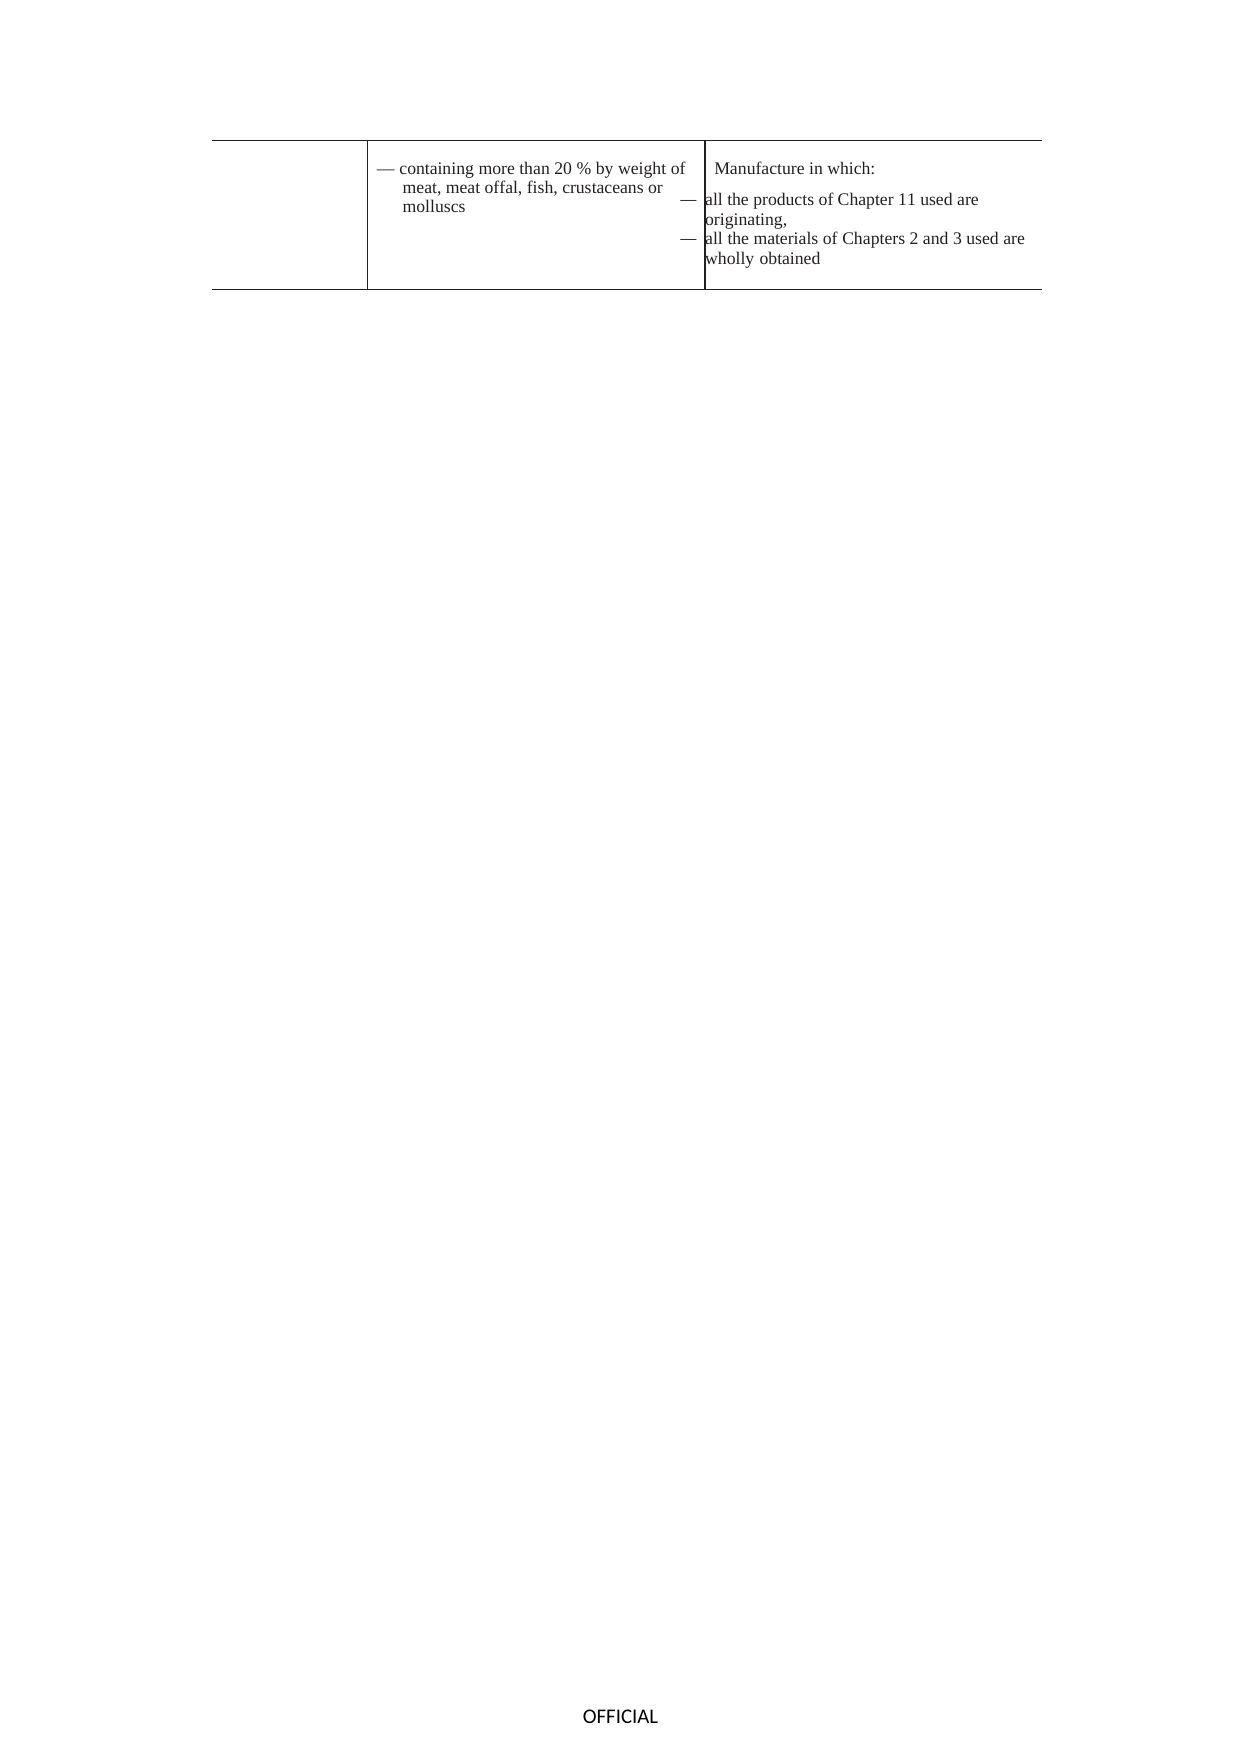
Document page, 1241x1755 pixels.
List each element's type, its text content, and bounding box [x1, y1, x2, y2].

table_cell [212, 141, 367, 289]
table_cell Manufacture in which: all the products of Chapter 11 used are originating, all the materials of Chapters 2 and 3 used are wholly obtained [706, 141, 1042, 289]
table_cell — containing more than 20 % by weight of meat, meat offal, fish, crustaceans or molluscs [368, 141, 704, 289]
